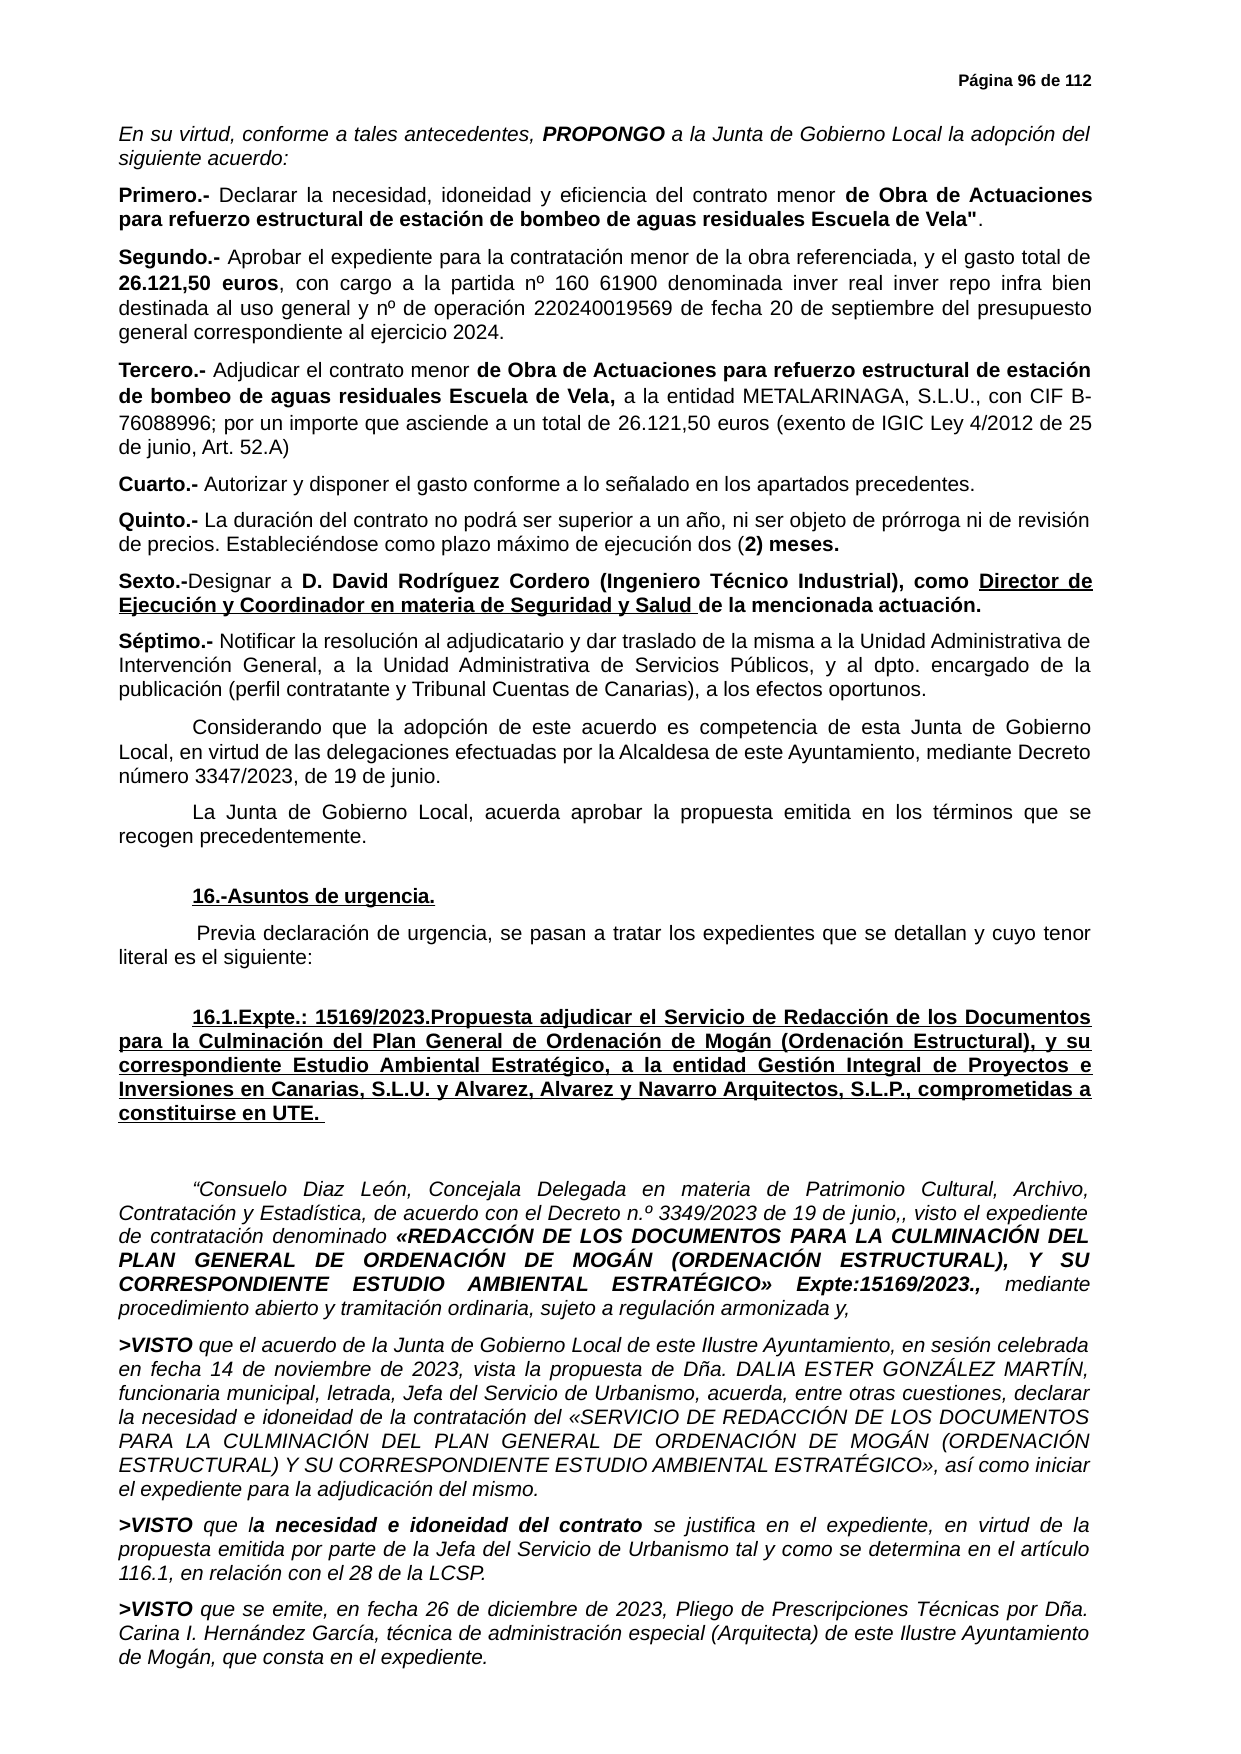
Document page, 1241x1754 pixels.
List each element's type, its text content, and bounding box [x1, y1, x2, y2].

text Segundo.- Aprobar el expediente para la contratación menor de la obra referenciada, y el gasto total de 26.121,50 euros, con cargo a la partida nº 160 61900 denominada inver real inver repo infra bien destinada al uso general y nº de operación 220240019569 de fecha 20 de septiembre del presupuesto general correspondiente al ejercicio 2024. [118, 243, 1092, 343]
text Previa declaración de urgencia, se pasan a tratar los expedientes que se detallan y cuyo tenor literal es el siguiente: [118, 921, 1092, 969]
text Cuarto.- Autorizar y disponer el gasto conforme a lo señalado en los apartados precedentes. [118, 472, 1092, 496]
text 16.1.Expte.: 15169/2023.Propuesta adjudicar el Servicio de Redacción de los Documentos para la Culminación del Plan General de Ordenación de Mogán (Ordenación Estructural), y su [118, 981, 1092, 1050]
text >VISTO que el acuerdo de la Junta de Gobierno Local de este Ilustre Ayuntamiento, en sesión celebrada en fecha 14 de noviembre de 2023, vista la propuesta de Dña. DALIA ESTER GONZÁLEZ MARTÍN, funcionaria municipal, letrada, Jefa del Servicio de Urbanismo, acuerda, entre otras cuestiones, declarar la necesidad e idoneidad de la contratación del «SERVICIO DE REDACCIÓN DE LOS DOCUMENTOS PARA LA CULMINACIÓN DEL PLAN GENERAL DE ORDENACIÓN DE MOGÁN (ORDENACIÓN ESTRUCTURAL) Y SU CORRESPONDIENTE ESTUDIO AMBIENTAL ESTRATÉGICO», así como iniciar el expediente para la adjudicación del mismo. [118, 1333, 1092, 1500]
text Séptimo.- Notificar la resolución al adjudicatario y dar traslado de la misma a la Unidad Administrativa de Intervención General, a la Unidad Administrativa de Servicios Públicos, y al dpto. encargado de la publicación (perfil contratante y Tribunal Cuentas de Canarias), a los efectos oportunos. [118, 629, 1092, 701]
text Primero.- Declarar la necesidad, idoneidad y eficiencia del contrato menor de Obra de Actuaciones para refuerzo estructural de estación de bombeo de aguas residuales Escuela de Vela". [118, 182, 1092, 230]
text Tercero.- Adjudicar el contrato menor de Obra de Actuaciones para refuerzo estructural de estación de bombeo de aguas residuales Escuela de Vela, a la entidad METALARINAGA, S.L.U., con CIF B-76088996; por un importe que asciende a un total de 26.121,50 euros (exento de IGIC Ley 4/2012 de 25 de junio, Art. 52.A) [118, 356, 1092, 459]
text En su virtud, conforme a tales antecedentes, PROPONGO a la Junta de Gobierno Local la adopción del siguiente acuerdo: [118, 122, 1092, 170]
text Quinto.- La duración del contrato no podrá ser superior a un año, ni ser objeto de prórroga ni de revisión de precios. Estableciéndose como plazo máximo de ejecución dos (2) meses. [118, 508, 1092, 556]
text Sexto.-Designar a D. David Rodríguez Cordero (Ingeniero Técnico Industrial), como Director de Ejecución y Coordinador en materia de Seguridad y Salud de la mencionada actuación. [118, 568, 1092, 616]
text La Junta de Gobierno Local, acuerda aprobar la propuesta emitida en los términos que se recogen precedentemente. [118, 800, 1092, 848]
text >VISTO que se emite, en fecha 26 de diciembre de 2023, Pliego de Prescripciones Técnicas por Dña. Carina I. Hernández García, técnica de administración especial (Arquitecta) de este Ilustre Ayuntamiento de Mogán, que consta en el expediente. [118, 1597, 1092, 1669]
text 16.-Asuntos de urgencia. [118, 884, 1092, 908]
text constituirse en UTE. [118, 1099, 1092, 1125]
text correspondiente Estudio Ambiental Estratégico, a la entidad Gestión Integral de Proyectos e [118, 1051, 1092, 1074]
text Inversiones en Canarias, S.L.U. y Alvarez, Alvarez y Navarro Arquitectos, S.L.P., comprometidas a [118, 1075, 1092, 1098]
text “Consuelo Diaz León, Concejala Delegada en materia de Patrimonio Cultural, Archivo, Contratación y Estadística, de acuerdo con el Decreto n.º 3349/2023 de 19 de junio,, visto el expediente de contratación denominado «REDACCIÓN DE LOS DOCUMENTOS PARA LA CULMINACIÓN DEL PLAN GENERAL DE ORDENACIÓN DE MOGÁN (ORDENACIÓN ESTRUCTURAL), Y SU CORRESPONDIENTE ESTUDIO AMBIENTAL ESTRATÉGICO» Expte:15169/2023., mediante procedimiento abierto y tramitación ordinaria, sujeto a regulación armonizada y, [118, 1176, 1092, 1320]
text >VISTO que la necesidad e idoneidad del contrato se justifica en el expediente, en virtud de la propuesta emitida por parte de la Jefa del Servicio de Urbanismo tal y como se determina en el artículo 116.1, en relación con el 28 de la LCSP. [118, 1513, 1092, 1585]
text Considerando que la adopción de este acuerdo es competencia de esta Junta de Gobierno Local, en virtud de las delegaciones efectuadas por la Alcaldesa de este Ayuntamiento, mediante Decreto número 3347/2023, de 19 de junio. [118, 713, 1092, 787]
